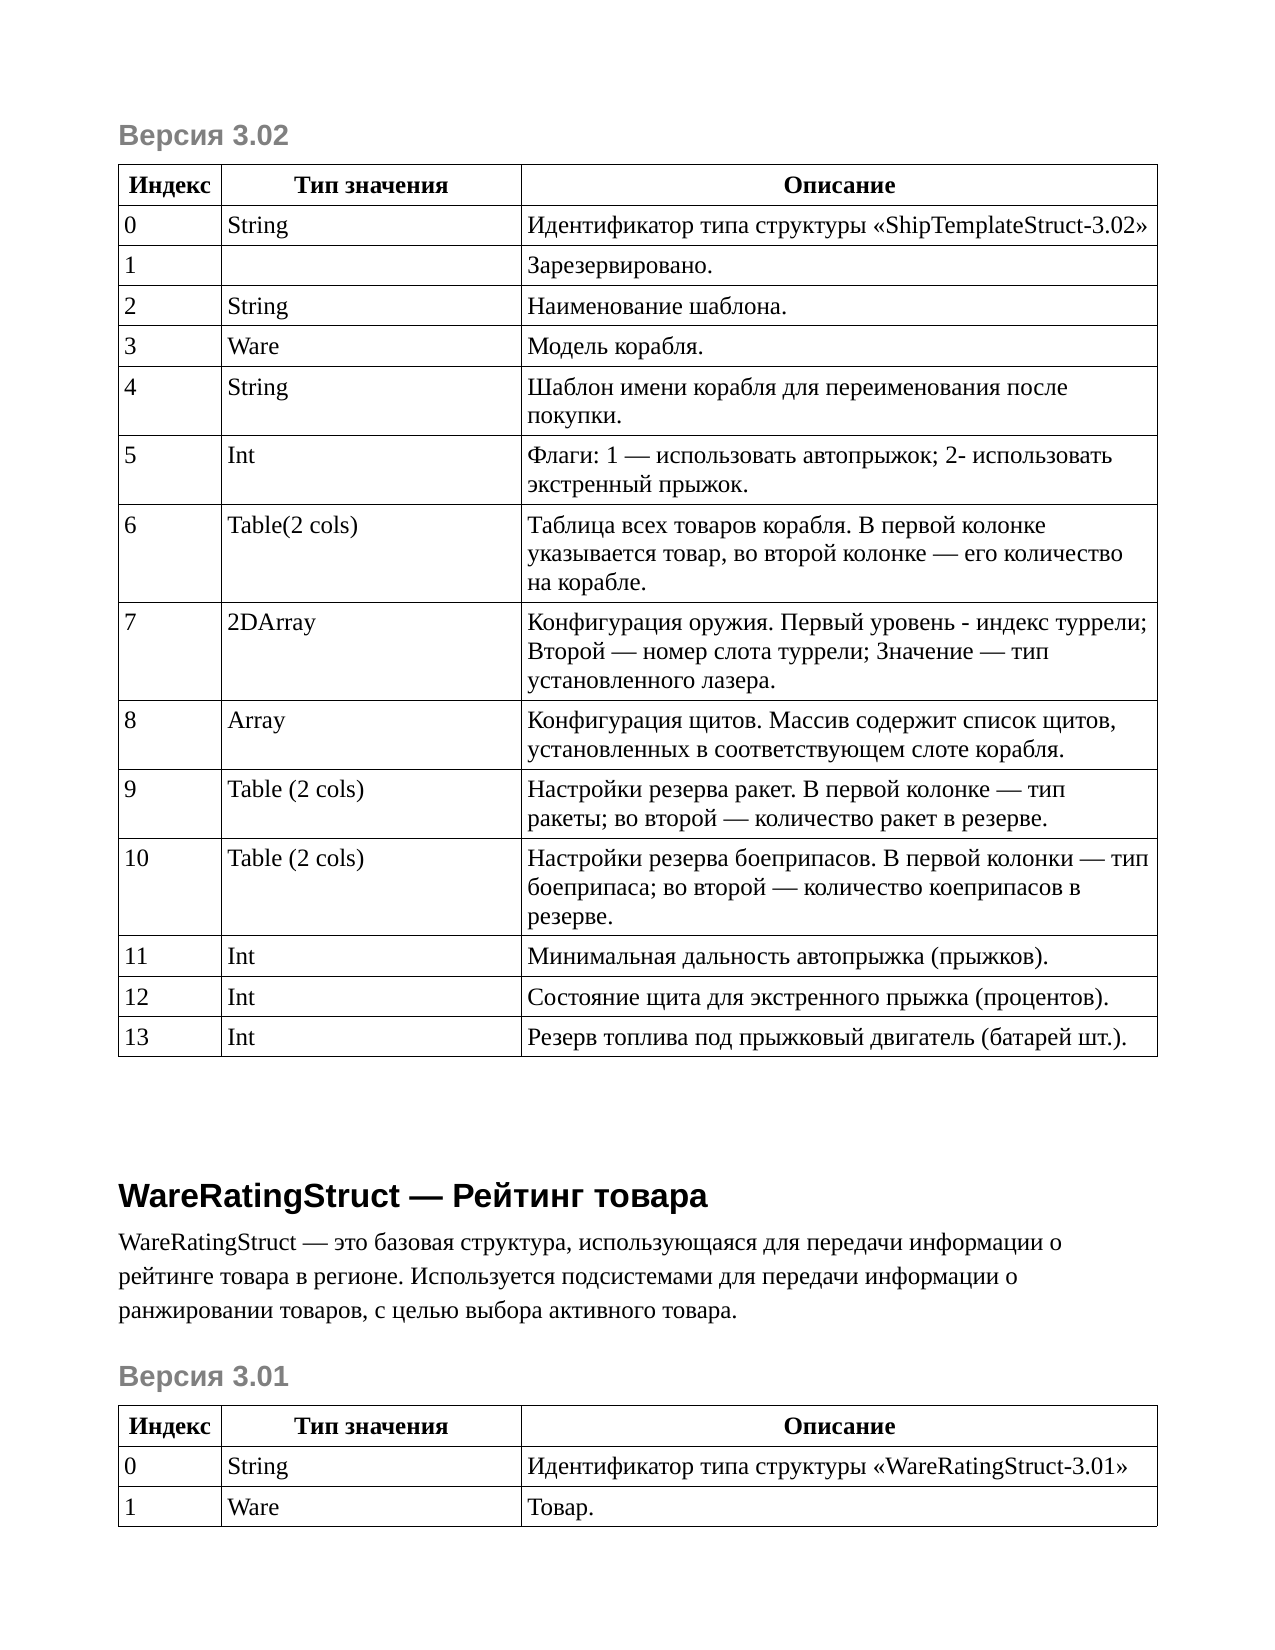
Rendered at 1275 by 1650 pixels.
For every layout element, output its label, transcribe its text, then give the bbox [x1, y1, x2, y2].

table_header Описание [522, 165, 1157, 204]
table_cell Array [222, 701, 521, 768]
table_cell 0 [119, 1447, 221, 1486]
subtitle Версия 3.02 [118, 118, 1157, 152]
table_cell 2 [119, 286, 221, 325]
table_cell Минимальная дальность автопрыжка (прыжков). [522, 936, 1157, 976]
table_cell Ware [222, 326, 521, 366]
table_cell 11 [119, 936, 221, 976]
table_cell Модель корабля. [522, 326, 1157, 366]
table_cell Int [222, 1017, 521, 1056]
table_cell 8 [119, 701, 221, 768]
table_cell Int [222, 977, 521, 1016]
table_cell String [222, 1447, 521, 1486]
table_cell 6 [119, 505, 221, 602]
table_cell Table (2 cols) [222, 839, 521, 935]
table_cell String [222, 206, 521, 245]
table_cell 1 [119, 1487, 221, 1526]
table_cell 1 [119, 246, 221, 285]
table_cell Шаблон имени корабля для переименования после покупки. [522, 367, 1157, 435]
table_cell Товар. [522, 1487, 1157, 1526]
table_cell 7 [119, 603, 221, 699]
table_cell Ware [222, 1487, 521, 1526]
table_cell Таблица всех товаров корабля. В первой колонке указывается товар, во второй колонке — его количество на корабле. [522, 505, 1157, 602]
table_cell 5 [119, 436, 221, 504]
table_cell 0 [119, 206, 221, 245]
table_cell 4 [119, 367, 221, 435]
table_cell 13 [119, 1017, 221, 1056]
table_cell Резерв топлива под прыжковый двигатель (батарей шт.). [522, 1017, 1157, 1056]
table_cell Состояние щита для экстренного прыжка (процентов). [522, 977, 1157, 1016]
table_cell String [222, 286, 521, 325]
table_cell String [222, 367, 521, 435]
table_header Тип значения [222, 165, 521, 204]
table_cell Идентификатор типа структуры «WareRatingStruct-3.01» [522, 1447, 1157, 1486]
table_header Тип значения [222, 1406, 521, 1446]
table_cell Идентификатор типа структуры «ShipTemplateStruct-3.02» [522, 206, 1157, 245]
table_header Описание [522, 1406, 1157, 1446]
table_cell Int [222, 936, 521, 976]
table_header Индекс [119, 165, 221, 204]
table_cell Наименование шаблона. [522, 286, 1157, 325]
table_cell Конфигурация оружия. Первый уровень - индекс туррели; Второй — номер слота туррели; Значение — тип установленного лазера. [522, 603, 1157, 699]
subtitle WareRatingStruct — Рейтинг товара [118, 1175, 1157, 1214]
table_cell Int [222, 436, 521, 504]
table_cell [222, 246, 521, 285]
table_cell Table(2 cols) [222, 505, 521, 602]
table_cell Table (2 cols) [222, 770, 521, 838]
table_cell Флаги: 1 — использовать автопрыжок; 2- использовать экстренный прыжок. [522, 436, 1157, 504]
table_cell Конфигурация щитов. Массив содержит список щитов, установленных в соответствующем слоте корабля. [522, 701, 1157, 768]
table_cell 9 [119, 770, 221, 838]
table_cell 12 [119, 977, 221, 1016]
table_cell Настройки резерва ракет. В первой колонке — тип ракеты; во второй — количество ракет в резерве. [522, 770, 1157, 838]
table_header Индекс [119, 1406, 221, 1446]
table_cell 2DArray [222, 603, 521, 699]
text WareRatingStruct — это базовая структура, использующаяся для передачи информации о рейтинге товара в регионе. Используется подсистемами для передачи информации о ранжировании товаров, с целью выбора активного товара. [118, 1227, 1157, 1324]
table_cell Зарезервировано. [522, 246, 1157, 285]
subtitle Версия 3.01 [118, 1359, 1157, 1393]
table_cell 3 [119, 326, 221, 366]
table_cell Настройки резерва боеприпасов. В первой колонки — тип боеприпаса; во второй — количество коеприпасов в резерве. [522, 839, 1157, 935]
table_cell 10 [119, 839, 221, 935]
